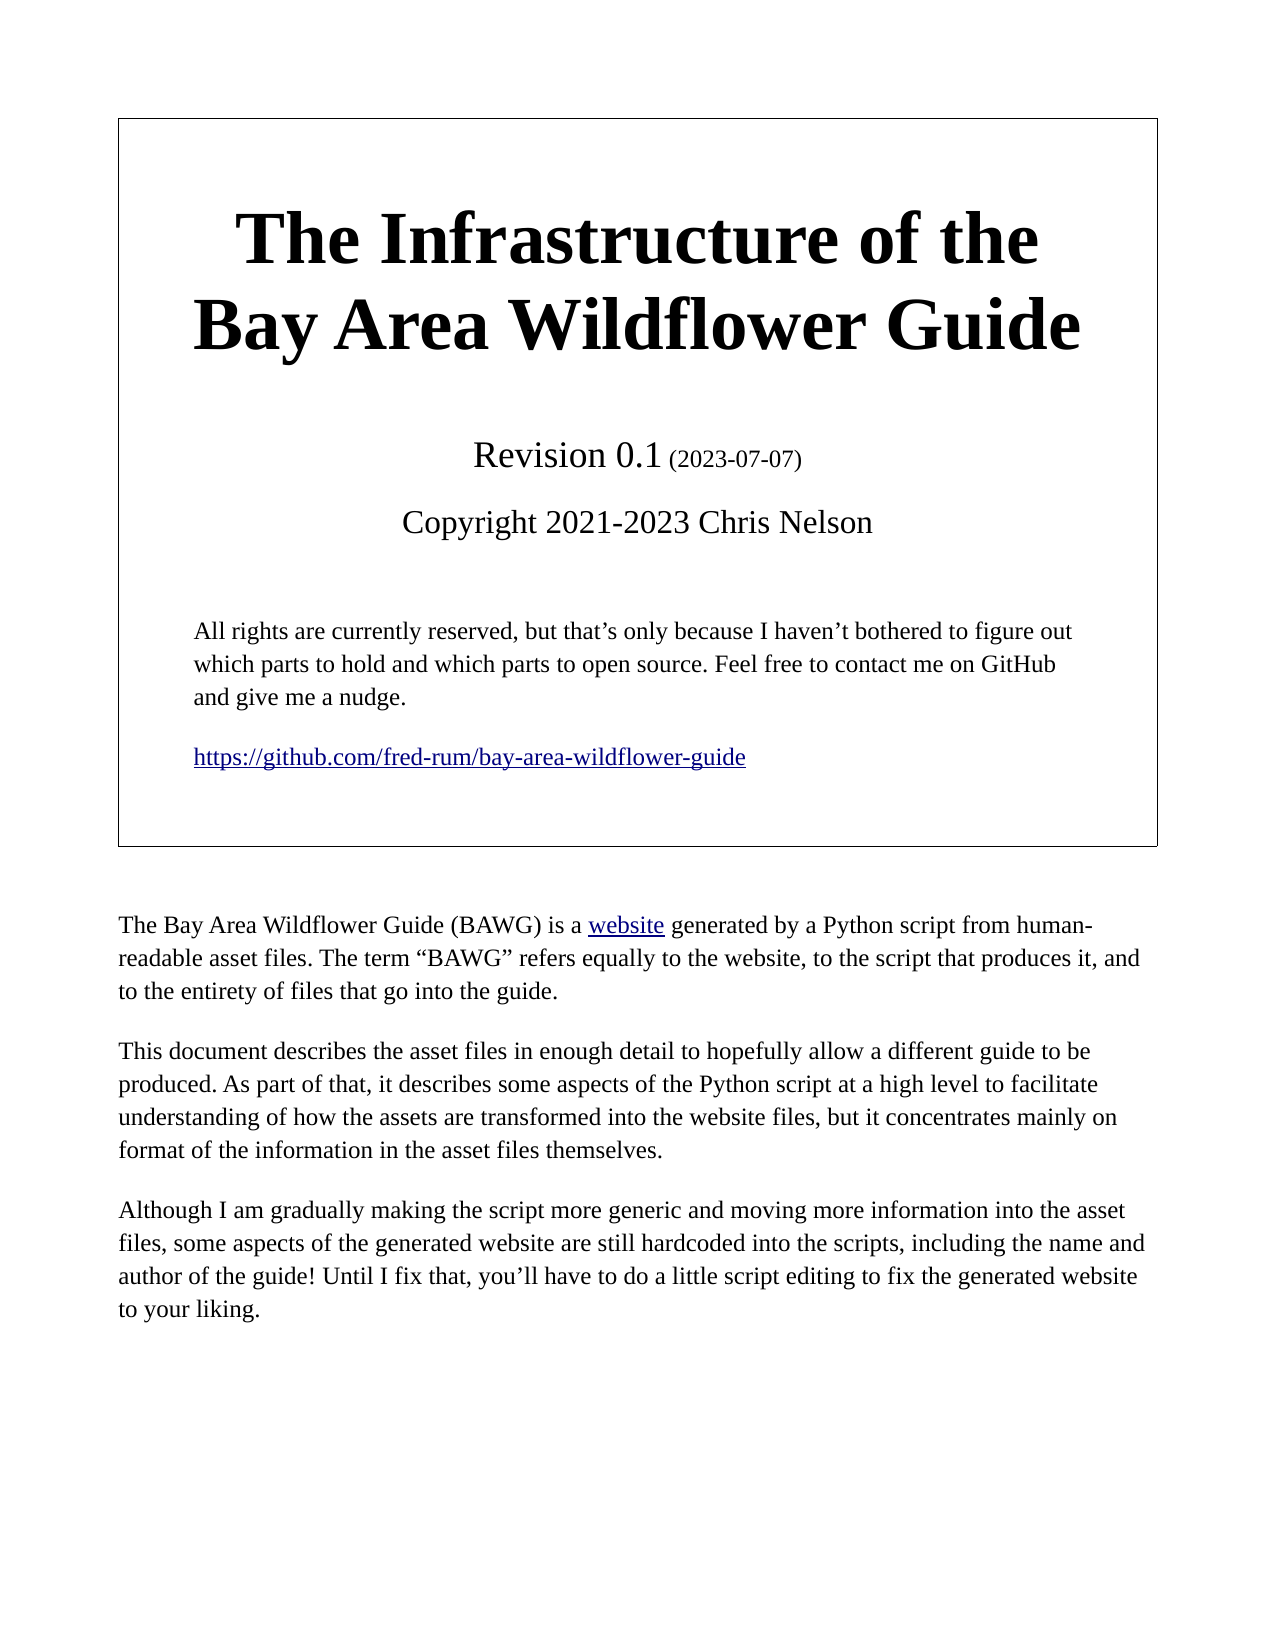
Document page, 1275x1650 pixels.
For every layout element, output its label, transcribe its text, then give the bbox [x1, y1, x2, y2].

text This document describes the asset files in enough detail to hopefully allow a different guide to be produced. As part of that, it describes some aspects of the Python script at a high level to facilitate understanding of how the assets are transformed into the website files, but it concentrates mainly on format of the information in the asset files themselves. [118, 1036, 1157, 1164]
text The Bay Area Wildflower Guide (BAWG) is a website generated by a Python script from human-readable asset files. The term “BAWG” refers equally to the website, to the script that produces it, and to the entirety of files that go into the guide. [118, 910, 1157, 1005]
text Copyright 2021-2023 Chris Nelson [193, 503, 1082, 541]
title The Infrastructure of the Bay Area Wildflower Guide [193, 193, 1082, 366]
text https://github.com/fred-rum/bay-area-wildflower-guide [193, 742, 1082, 771]
text All rights are currently reserved, but that’s only because I haven’t bothered to figure out which parts to hold and which parts to open source. Feel free to contact me on GitHub and give me a nudge. [193, 616, 1082, 711]
text Although I am gradually making the script more generic and moving more information into the asset files, some aspects of the generated website are still hardcoded into the scripts, including the name and author of the guide! Until I fix that, you’ll have to do a little script editing to fix the generated website to your liking. [118, 1195, 1157, 1323]
subtitle Revision 0.1 (2023-07-07) [193, 432, 1082, 475]
